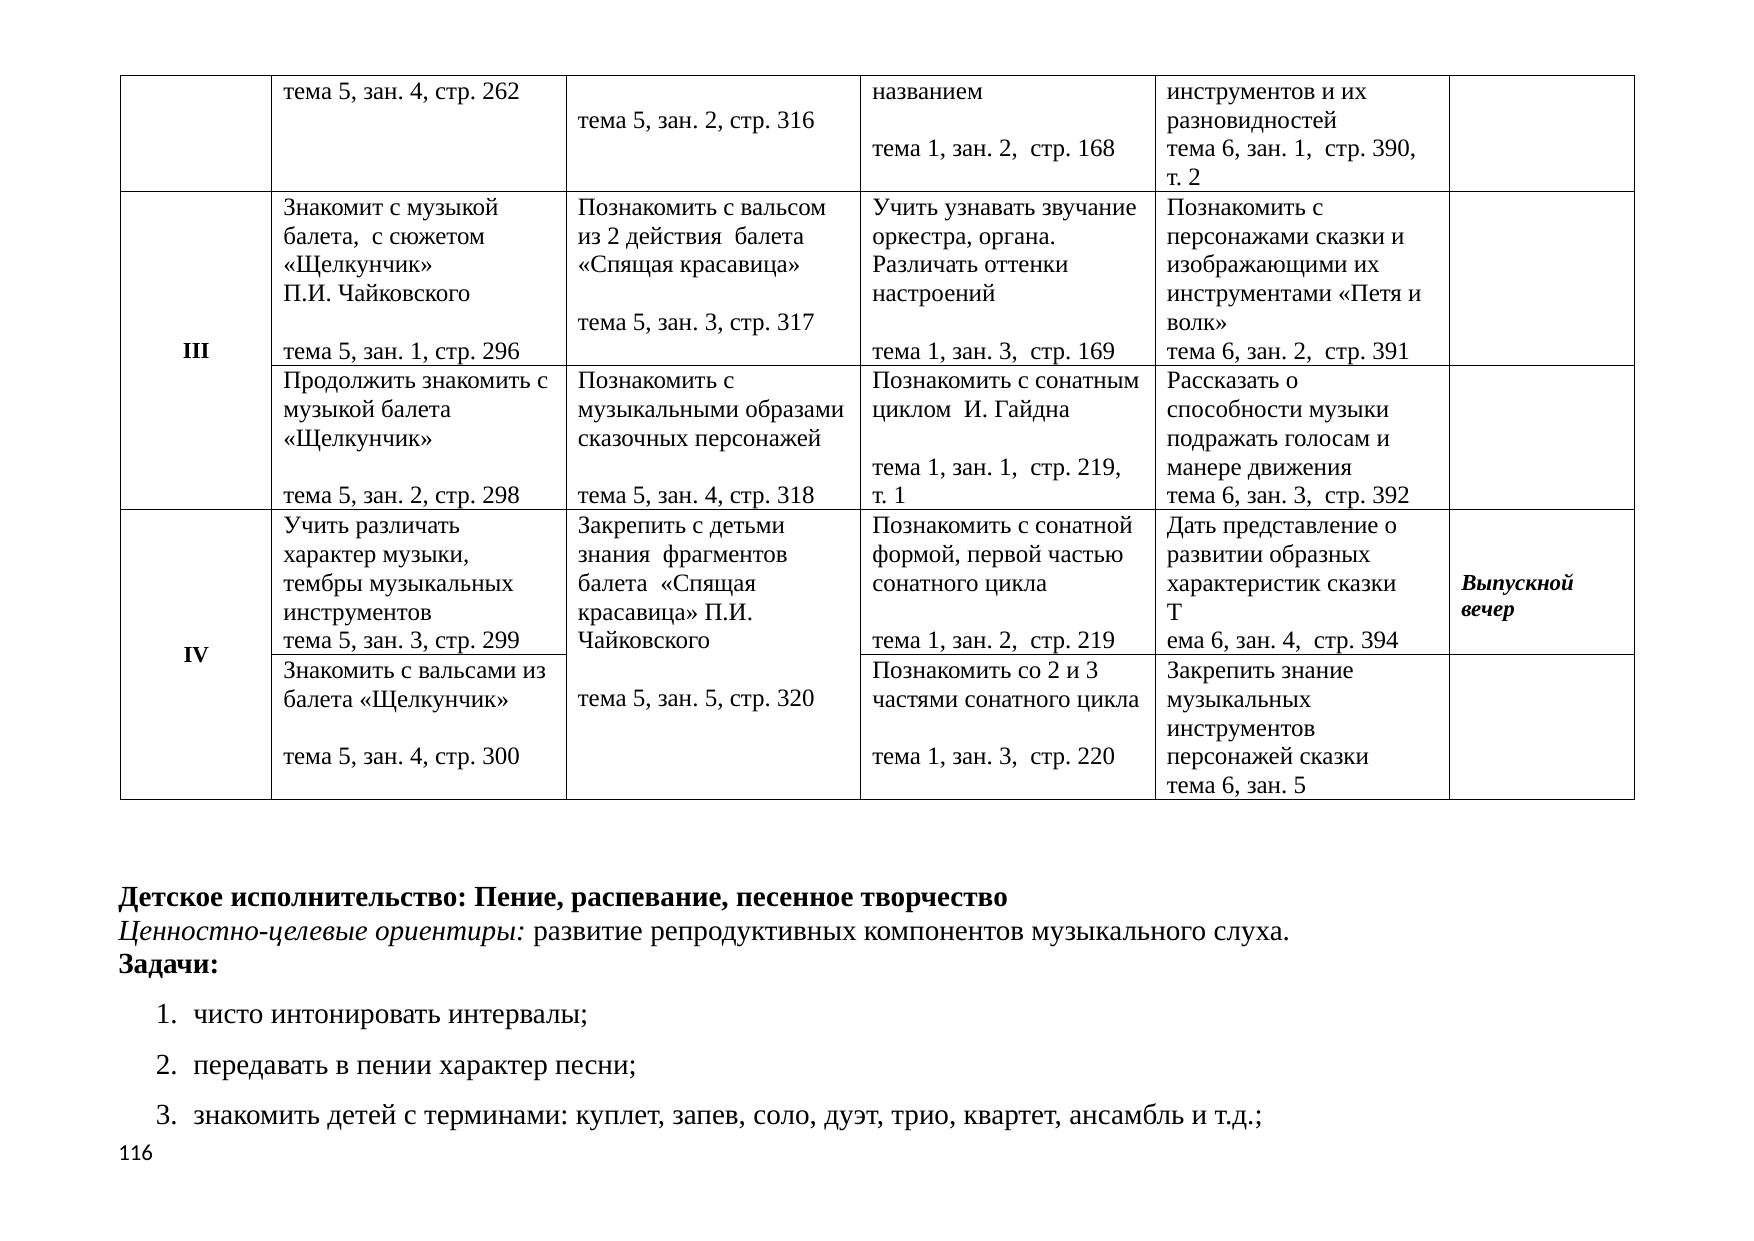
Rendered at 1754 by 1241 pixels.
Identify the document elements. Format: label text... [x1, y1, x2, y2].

table_cell Учить различать характер музыки, тембры музыкальных инструментов тема 5, зан. 3, стр. 299 [272, 510, 566, 654]
table_cell Познакомить с музыкальными образами сказочных персонажей тема 5, зан. 4, стр. 318 [567, 366, 860, 509]
table_cell Знакомить с вальсами из балета «Щелкунчик» тема 5, зан. 4, стр. 300 [272, 655, 566, 799]
table_cell Закрепить знание музыкальных инструментов персонажей сказки тема 6, зан. 5 [1156, 655, 1449, 799]
table_cell Познакомить с сонатной формой, первой частью сонатного цикла тема 1, зан. 2, стр. 219 [861, 510, 1155, 654]
table_cell Познакомить со 2 и 3 частями сонатного цикла тема 1, зан. 3, стр. 220 [861, 655, 1155, 799]
table_cell [1450, 655, 1634, 799]
table_cell [121, 76, 271, 191]
table_cell Познакомить с персонажами сказки и изображающими их инструментами «Петя и волк» тема 6, зан. 2, стр. 391 [1156, 192, 1449, 364]
text Ценностно-целевые ориентиры: развитие репродуктивных компонентов музыкального слуха. [118, 913, 1636, 946]
table_cell Знакомит с музыкой балета, с сюжетом «Щелкунчик» П.И. Чайковского тема 5, зан. 1, стр. 296 [272, 192, 566, 364]
table_cell Закрепить с детьми знания фрагментов балета «Спящая красавица» П.И. Чайковского тема 5, зан. 5, стр. 320 [567, 510, 860, 799]
table_cell названием тема 1, зан. 2, стр. 168 [861, 76, 1155, 191]
text Детское исполнительство: Пение, распевание, песенное творчество [118, 879, 1636, 913]
table_cell [1450, 366, 1634, 509]
table_cell Выпускной вечер [1450, 510, 1634, 654]
table_cell Учить узнавать звучание оркестра, органа. Различать оттенки настроений тема 1, зан. 3, стр. 169 [861, 192, 1155, 364]
table_cell [1450, 76, 1634, 191]
list чисто интонировать интервалы; [156, 996, 1636, 1030]
table_cell тема 5, зан. 4, стр. 262 [272, 76, 566, 191]
table_cell III [121, 192, 271, 509]
list передавать в пении характер песни; [156, 1047, 1636, 1080]
table_cell Продолжить знакомить с музыкой балета «Щелкунчик» тема 5, зан. 2, стр. 298 [272, 366, 566, 509]
table_cell Познакомить с вальсом из 2 действия балета «Спящая красавица» тема 5, зан. 3, стр. 317 [567, 192, 860, 364]
table_cell Познакомить с сонатным циклом И. Гайдна тема 1, зан. 1, стр. 219, т. 1 [861, 366, 1155, 509]
table_cell Рассказать о способности музыки подражать голосам и манере движения тема 6, зан. 3, стр. 392 [1156, 366, 1449, 509]
table_cell инструментов и их разновидностей тема 6, зан. 1, стр. 390, т. 2 [1156, 76, 1449, 191]
table_cell Дать представление о развитии образных характеристик сказки Т ема 6, зан. 4, стр. 394 [1156, 510, 1449, 654]
list знакомить детей с терминами: куплет, запев, соло, дуэт, трио, квартет, ансамбль и т.д.; [156, 1097, 1636, 1131]
table_cell IV [121, 510, 271, 799]
table_cell тема 5, зан. 2, стр. 316 [567, 76, 860, 191]
table_cell [1450, 192, 1634, 364]
text Задачи: [118, 946, 1636, 980]
